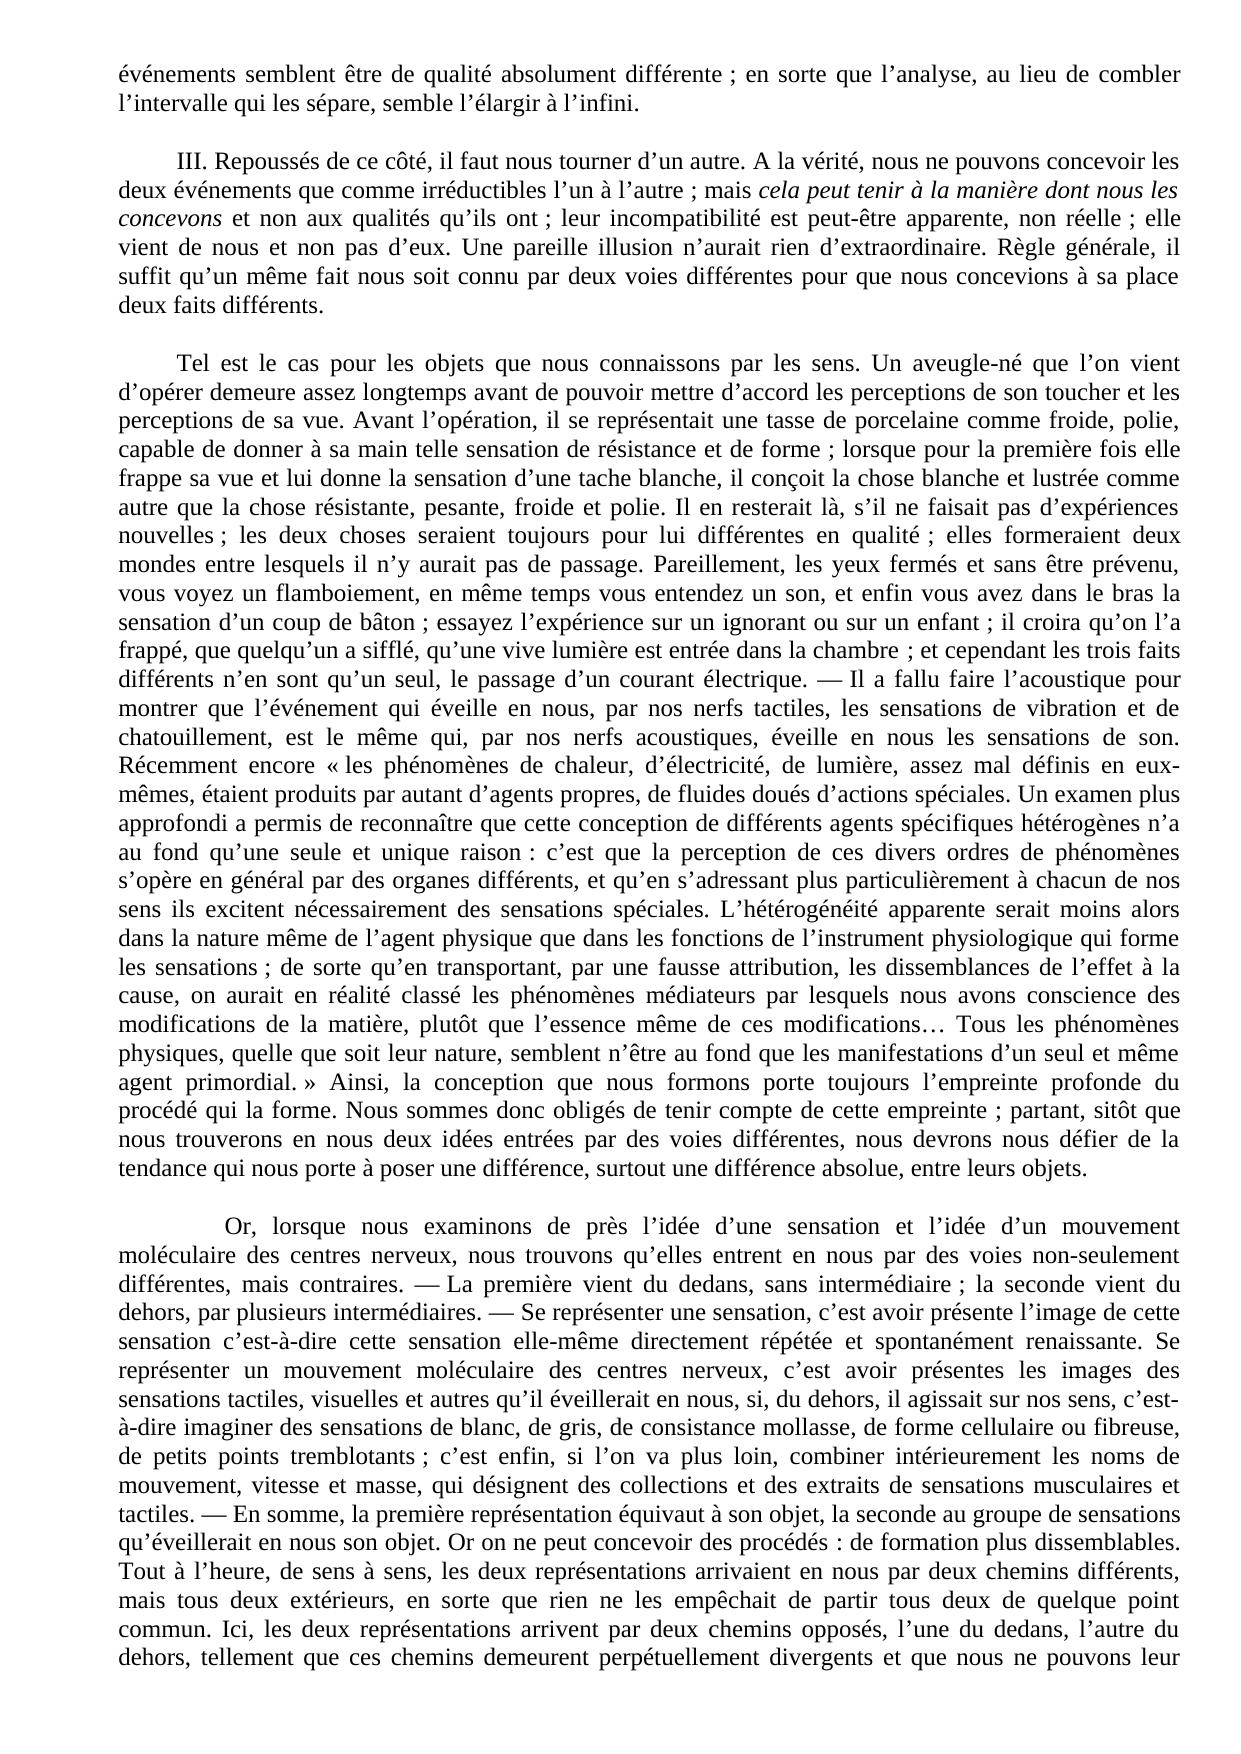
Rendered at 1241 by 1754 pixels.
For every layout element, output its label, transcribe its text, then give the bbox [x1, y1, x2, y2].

text Or, lorsque nous examinons de près l’idée d’une sensation et l’idée d’un mouvement moléculaire des centres nerveux, nous trouvons qu’elles entrent en nous par des voies non-seulement différentes, mais contraires. — La première vient du dedans, sans intermédiaire ; la seconde vient du dehors, par plusieurs intermédiaires. — Se représenter une sensation, c’est avoir présente l’image de cette sensation c’est-à-dire cette sensation elle-même directement répétée et spontanément renaissante. Se représenter un mouvement moléculaire des centres nerveux, c’est avoir présentes les images des sensations tactiles, visuelles et autres qu’il éveillerait en nous, si, du dehors, il agissait sur nos sens, c’est-à-dire imaginer des sensations de blanc, de gris, de consistance mollasse, de forme cellulaire ou fibreuse, de petits points tremblotants ; c’est enfin, si l’on va plus loin, combiner intérieurement les noms de mouvement, vitesse et masse, qui désignent des collections et des extraits de sensations musculaires et tactiles. — En somme, la première représentation équivaut à son objet, la seconde au groupe de sensations qu’éveillerait en nous son objet. Or on ne peut concevoir des procédés : de formation plus dissemblables. Tout à l’heure, de sens à sens, les deux représentations arrivaient en nous par deux chemins différents, mais tous deux extérieurs, en sorte que rien ne les empêchait de partir tous deux de quelque point commun. Ici, les deux représentations arrivent par deux chemins opposés, l’une du dedans, l’autre du dehors, tellement que ces chemins demeurent perpétuellement divergents et que nous ne pouvons leur [118, 1211, 1181, 1671]
text événements semblent être de qualité absolument différente ; en sorte que l’analyse, au lieu de combler l’intervalle qui les sépare, semble l’élargir à l’infini. [118, 59, 1181, 117]
text Tel est le cas pour les objets que nous connaissons par les sens. Un aveugle-né que l’on vient d’opérer demeure assez longtemps avant de pouvoir mettre d’accord les perceptions de son toucher et les perceptions de sa vue. Avant l’opération, il se représentait une tasse de porcelaine comme froide, polie, capable de donner à sa main telle sensation de résistance et de forme ; lorsque pour la première fois elle frappe sa vue et lui donne la sensation d’une tache blanche, il conçoit la chose blanche et lustrée comme autre que la chose résistante, pesante, froide et polie. Il en resterait là, s’il ne faisait pas d’expériences nouvelles ; les deux choses seraient toujours pour lui différentes en qualité ; elles formeraient deux mondes entre lesquels il n’y aurait pas de passage. Pareillement, les yeux fermés et sans être prévenu, vous voyez un flamboiement, en même temps vous entendez un son, et enfin vous avez dans le bras la sensation d’un coup de bâton ; essayez l’expérience sur un ignorant ou sur un enfant ; il croira qu’on l’a frappé, que quelqu’un a sifflé, qu’une vive lumière est entrée dans la chambre ; et cependant les trois faits différents n’en sont qu’un seul, le passage d’un courant électrique. — Il a fallu faire l’acoustique pour montrer que l’événement qui éveille en nous, par nos nerfs tactiles, les sensations de vibration et de chatouillement, est le même qui, par nos nerfs acoustiques, éveille en nous les sensations de son. Récemment encore « les phénomènes de chaleur, d’électricité, de lumière, assez mal définis en eux-mêmes, étaient produits par autant d’agents propres, de fluides doués d’actions spéciales. Un examen plus approfondi a permis de reconnaître que cette conception de différents agents spécifiques hétérogènes n’a au fond qu’une seule et unique raison : c’est que la perception de ces divers ordres de phénomènes s’opère en général par des organes différents, et qu’en s’adressant plus particulièrement à chacun de nos sens ils excitent nécessairement des sensations spéciales. L’hétérogénéité apparente serait moins alors dans la nature même de l’agent physique que dans les fonctions de l’instrument physiologique qui forme les sensations ; de sorte qu’en transportant, par une fausse attribution, les dissemblances de l’effet à la cause, on aurait en réalité classé les phénomènes médiateurs par lesquels nous avons conscience des modifications de la matière, plutôt que l’essence même de ces modifications… Tous les phénomènes physiques, quelle que soit leur nature, semblent n’être au fond que les manifestations d’un seul et même agent primordial. » Ainsi, la conception que nous formons porte toujours l’empreinte profonde du procédé qui la forme. Nous sommes donc obligés de tenir compte de cette empreinte ; partant, sitôt que nous trouverons en nous deux idées entrées par des voies différentes, nous devrons nous défier de la tendance qui nous porte à poser une différence, surtout une différence absolue, entre leurs objets. [118, 348, 1181, 1182]
text III. Repoussés de ce côté, il faut nous tourner d’un autre. A la vérité, nous ne pouvons concevoir les deux événements que comme irréductibles l’un à l’autre ; mais cela peut tenir à la manière dont nous les concevons et non aux qualités qu’ils ont ; leur incompatibilité est peut-être apparente, non réelle ; elle vient de nous et non pas d’eux. Une pareille illusion n’aurait rien d’extraordinaire. Règle générale, il suffit qu’un même fait nous soit connu par deux voies différentes pour que nous concevions à sa place deux faits différents. [118, 146, 1181, 318]
